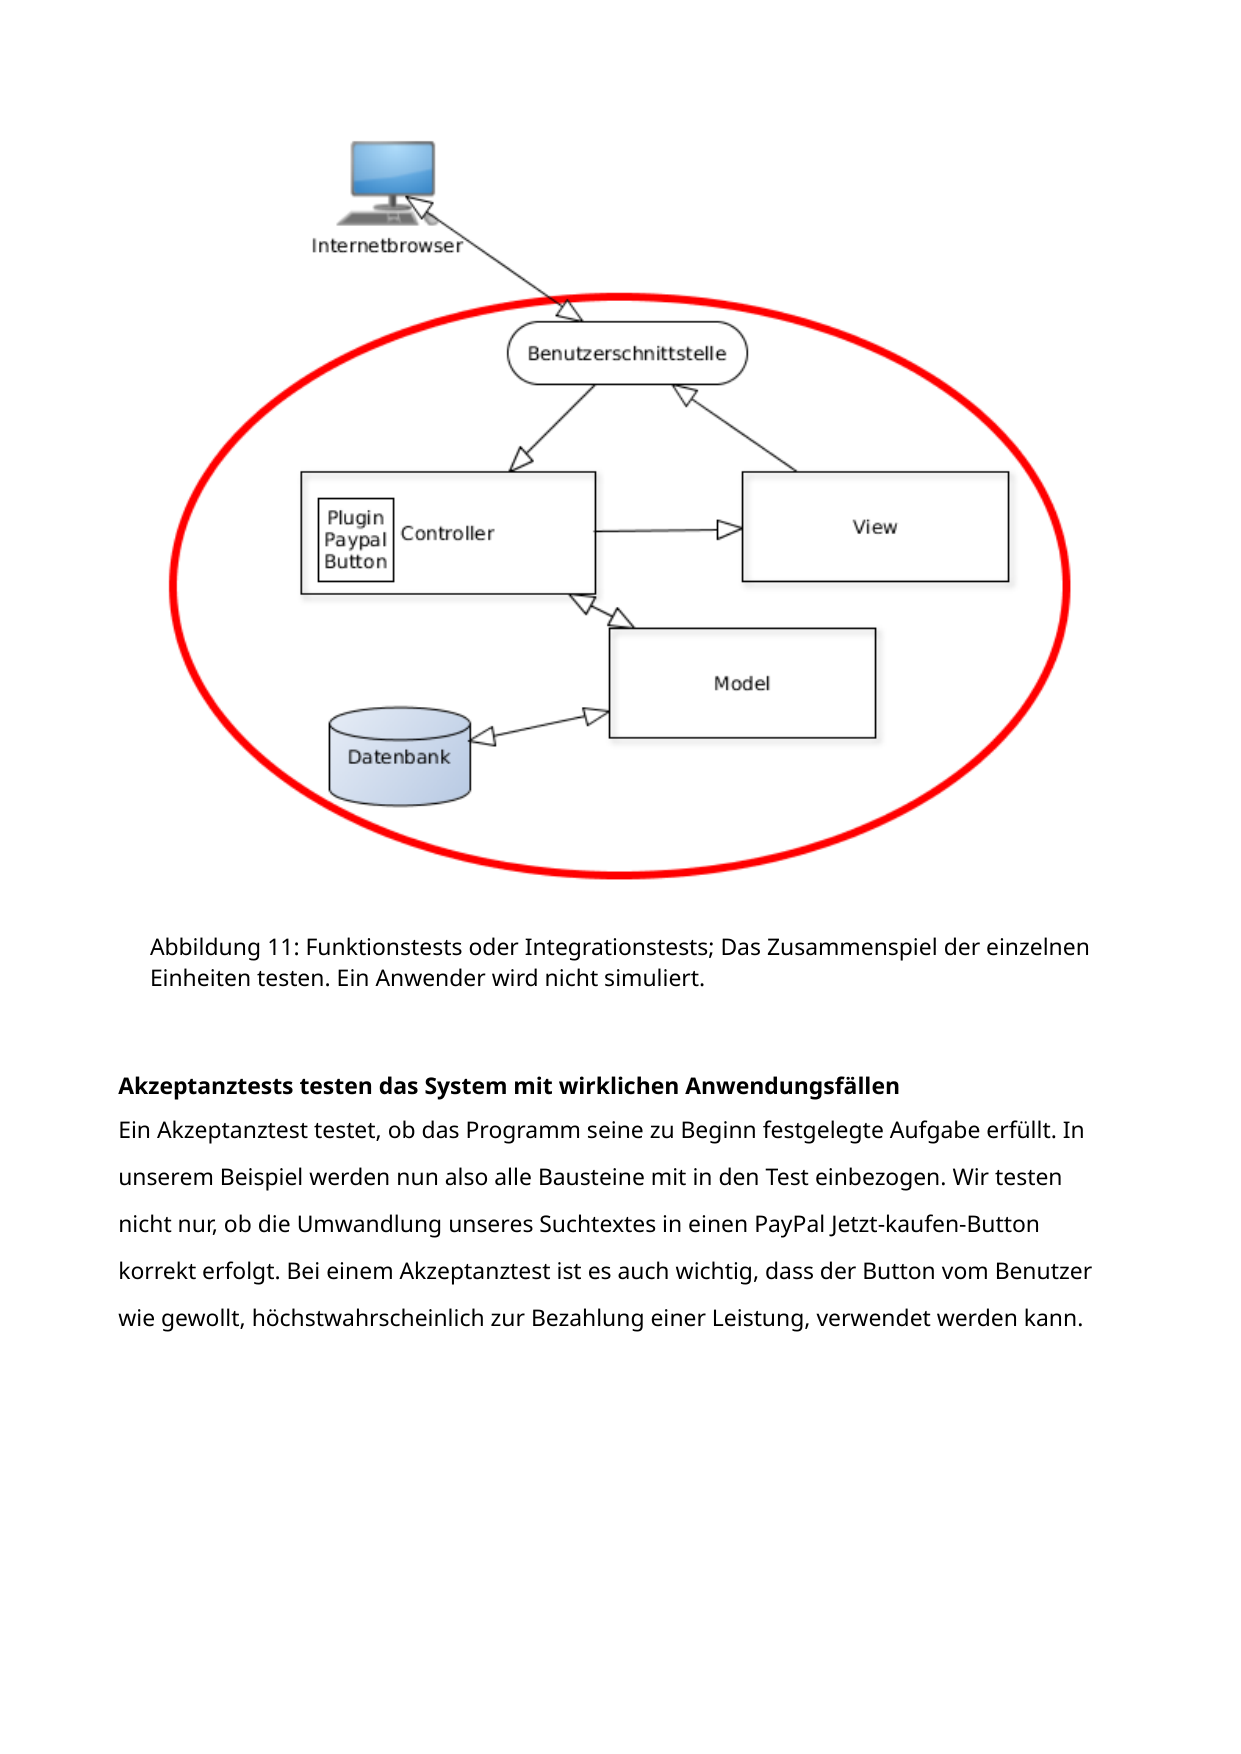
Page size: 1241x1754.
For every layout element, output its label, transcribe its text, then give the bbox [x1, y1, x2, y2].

picture [149, 118, 1091, 900]
subtitle Akzeptanztests testen das System mit wirklichen Anwendungsfällen [118, 1070, 1122, 1101]
text Abbildung 11: Funktionstests oder Integrationstests; Das Zusammenspiel der einzelnen Einheiten testen. Ein Anwender wird nicht simuliert. [150, 900, 1090, 993]
text Ein Akzeptanztest testet, ob das Programm seine zu Beginn festgelegte Aufgabe erfüllt. In unserem Beispiel werden nun also alle Bausteine mit in den Test einbezogen. Wir testen nicht nur, ob die Umwandlung unseres Suchtextes in einen PayPal Jetzt-kaufen-Button korrekt erfolgt. Bei einem Akzeptanztest ist es auch wichtig, dass der Button vom Benutzer wie gewollt, höchstwahrscheinlich zur Bezahlung einer Leistung, verwendet werden kann. [118, 1114, 1122, 1333]
